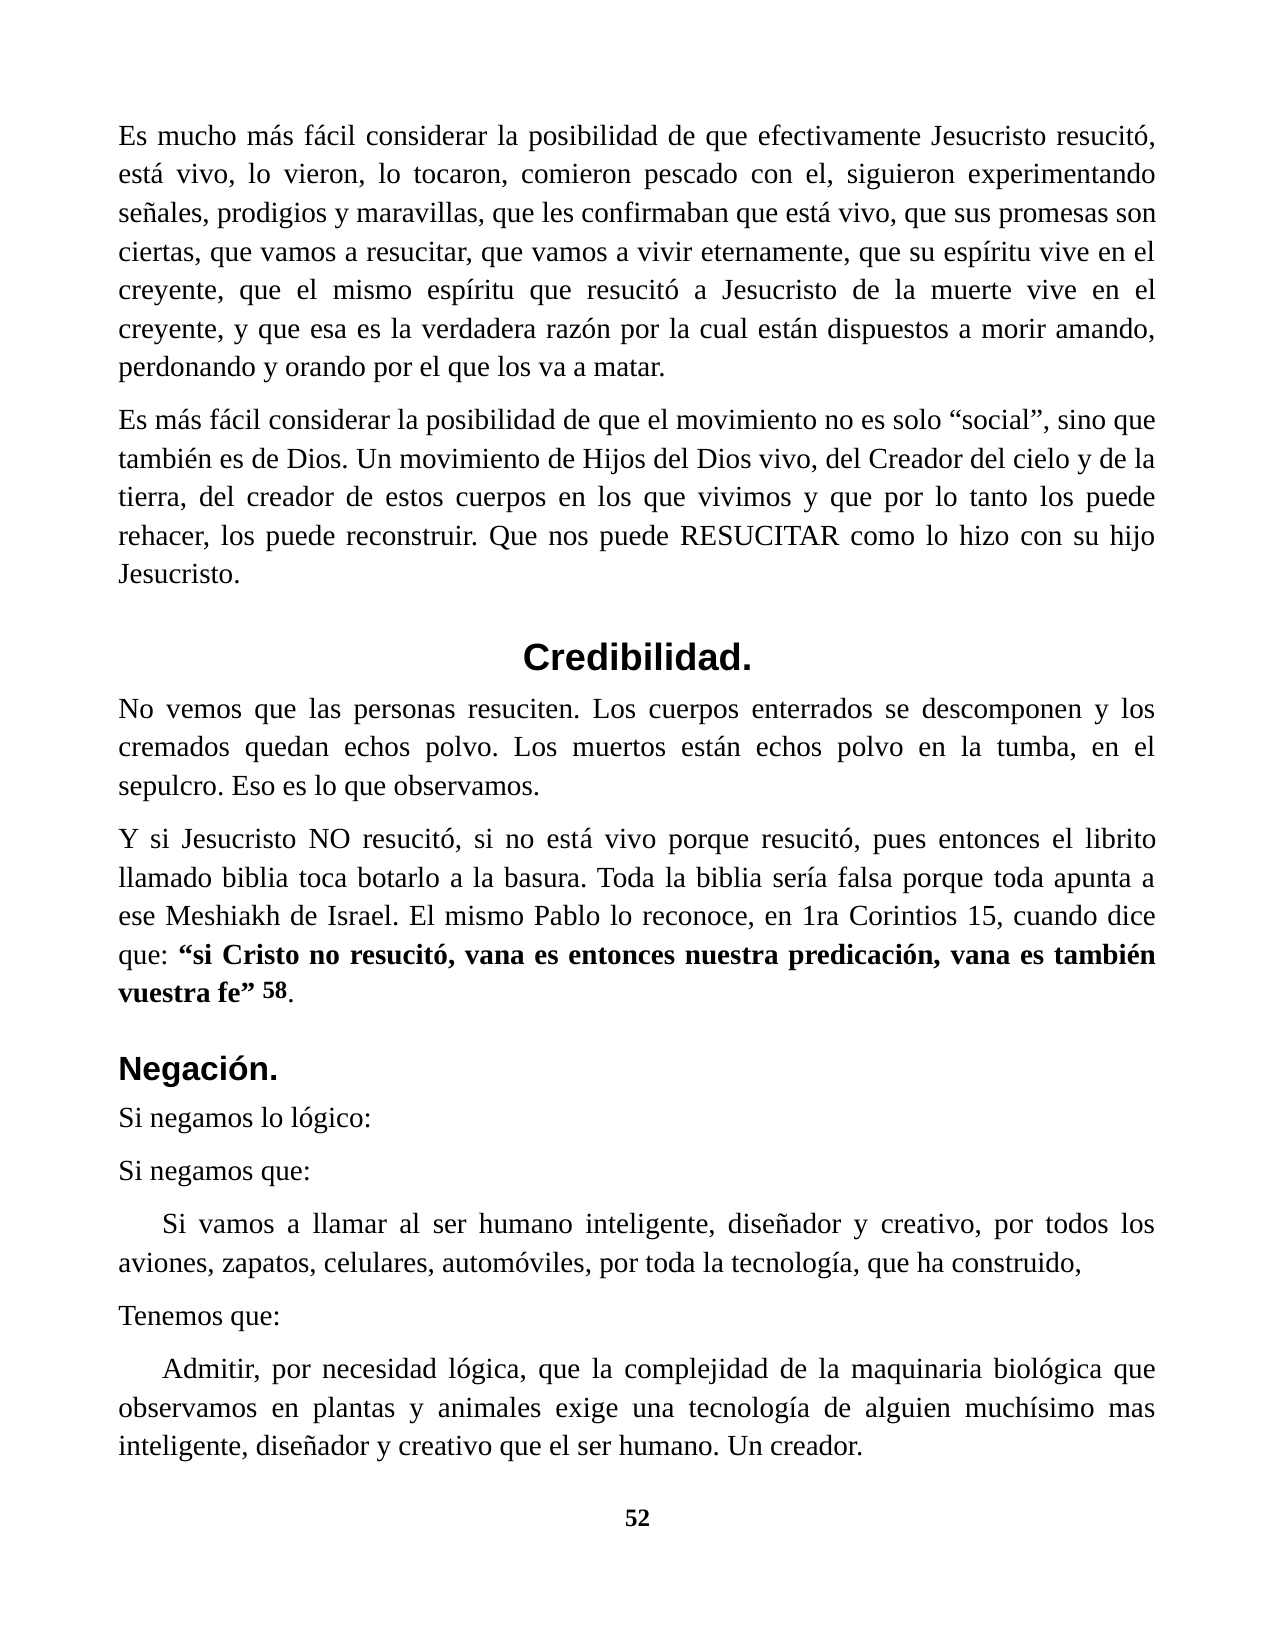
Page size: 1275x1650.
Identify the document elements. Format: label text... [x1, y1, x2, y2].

text Y si Jesucristo NO resucitó, si no está vivo porque resucitó, pues entonces el librito llamado biblia toca botarlo a la basura. Toda la biblia sería falsa porque toda apunta a ese Meshiakh de Israel. El mismo Pablo lo reconoce, en 1ra Corintios 15, cuando dice que: “si Cristo no resucitó, vana es entonces nuestra predicación, vana es también vuestra fe” . [118, 821, 1157, 1009]
text Tenemos que: [118, 1298, 1157, 1332]
subtitle Negación. [118, 1049, 1157, 1088]
text Admitir, por necesidad lógica, que la complejidad de la maquinaria biológica que observamos en plantas y animales exige una tecnología de alguien muchísimo mas inteligente, diseñador y creativo que el ser humano. Un creador. [118, 1351, 1157, 1462]
text Es más fácil considerar la posibilidad de que el movimiento no es solo “social”, sino que también es de Dios. Un movimiento de Hijos del Dios vivo, del Creador del cielo y de la tierra, del creador de estos cuerpos en los que vivimos y que por lo tanto los puede rehacer, los puede reconstruir. Que nos puede RESUCITAR como lo hizo con su hijo Jesucristo. [118, 402, 1157, 590]
text Es mucho más fácil considerar la posibilidad de que efectivamente Jesucristo resucitó, está vivo, lo vieron, lo tocaron, comieron pescado con el, siguieron experimentando señales, prodigios y maravillas, que les confirmaban que está vivo, que sus promesas son ciertas, que vamos a resucitar, que vamos a vivir eternamente, que su espíritu vive en el creyente, que el mismo espíritu que resucitó a Jesucristo de la muerte vive en el creyente, y que esa es la verdadera razón por la cual están dispuestos a morir amando, perdonando y orando por el que los va a matar. [118, 118, 1157, 383]
subtitle Credibilidad. [118, 635, 1157, 678]
text Si negamos que: [118, 1153, 1157, 1187]
text Si negamos lo lógico: [118, 1100, 1157, 1134]
text No vemos que las personas resuciten. Los cuerpos enterrados se descomponen y los cremados quedan echos polvo. Los muertos están echos polvo en la tumba, en el sepulcro. Eso es lo que observamos. [118, 691, 1157, 802]
text Si vamos a llamar al ser humano inteligente, diseñador y creativo, por todos los aviones, zapatos, celulares, automóviles, por toda la tecnología, que ha construido, [118, 1207, 1157, 1279]
